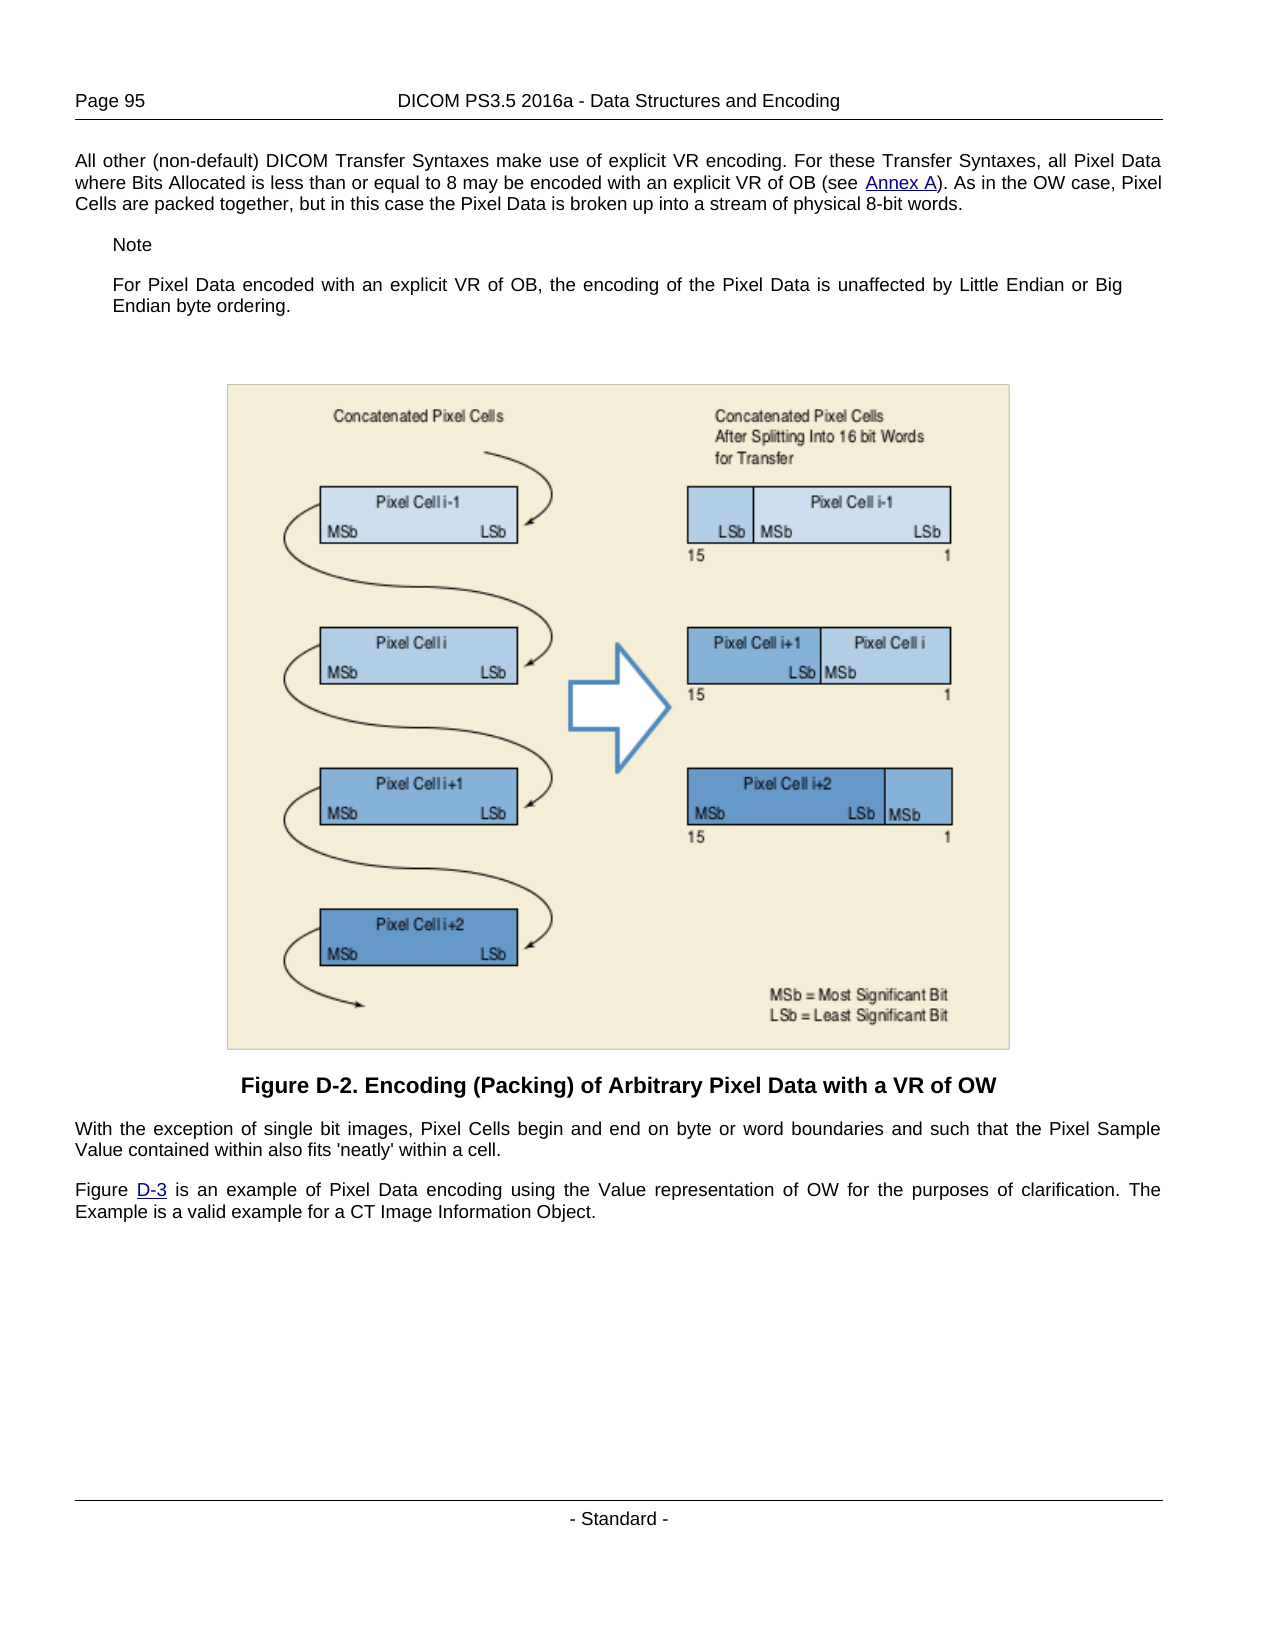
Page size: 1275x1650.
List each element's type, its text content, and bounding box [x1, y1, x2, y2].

text Figure D-3 is an example of Pixel Data encoding using the Value representation of OW for the purposes of clarification. The Example is a valid example for a CT Image Information Object. [75, 1179, 1162, 1222]
picture [226, 383, 1011, 1051]
text Figure D-2. Encoding (Packing) of Arbitrary Pixel Data with a VR of OW [75, 1073, 1162, 1098]
text For Pixel Data encoded with an explicit VR of OB, the encoding of the Pixel Data is unaffected by Little Endian or Big Endian byte ordering. [112, 274, 1125, 317]
text With the exception of single bit images, Pixel Cells begin and end on byte or word boundaries and such that the Pixel Sample Value contained within also fits 'neatly' within a cell. [75, 1117, 1162, 1160]
text All other (non-default) DICOM Transfer Syntaxes make use of explicit VR encoding. For these Transfer Syntaxes, all Pixel Data where Bits Allocated is less than or equal to 8 may be encoded with an explicit VR of OB (see Annex A). As in the OW case, Pixel Cells are packed together, but in this case the Pixel Data is broken up into a stream of physical 8-bit words. [75, 150, 1162, 215]
text Note [112, 233, 1125, 255]
